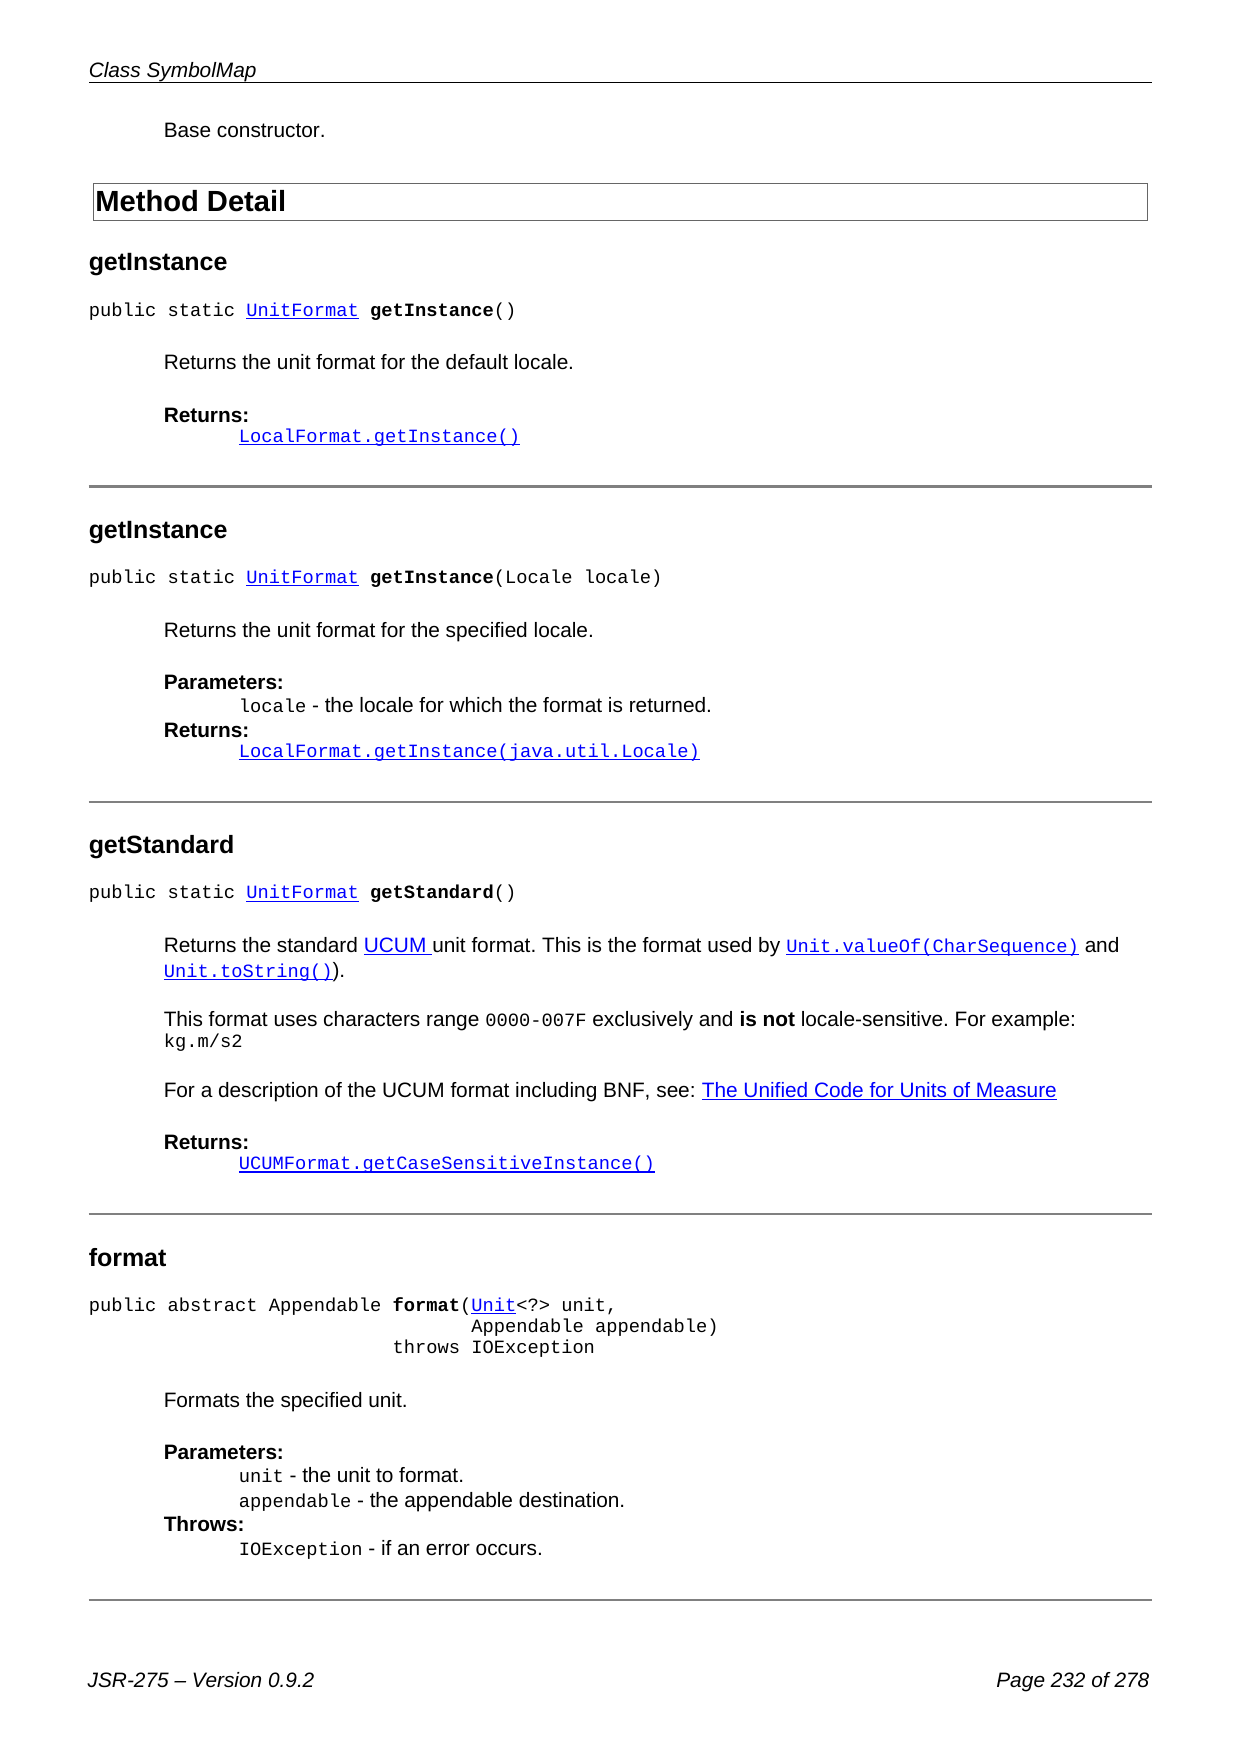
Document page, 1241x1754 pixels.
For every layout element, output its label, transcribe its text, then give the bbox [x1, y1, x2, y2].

text UCUMFormat.getCaseSensitiveInstance() [238, 1154, 1152, 1175]
text LocalFormat.getInstance(java.util.Locale) [238, 742, 1152, 763]
text locale - the locale for which the format is returned. [238, 694, 1152, 718]
text This format uses characters range 0000-007F exclusively and is not locale-sensitive. For example: kg.m/s2 [163, 1008, 1152, 1053]
text Base constructor. [163, 118, 1152, 142]
subtitle getInstance [88, 248, 1152, 276]
text Returns: [163, 718, 1152, 742]
text unit - the unit to format. [238, 1464, 1152, 1488]
text Returns: [163, 403, 1152, 426]
subtitle format [88, 1243, 1152, 1271]
text appendable - the appendable destination. [238, 1488, 1152, 1513]
text Formats the specified unit. [163, 1388, 1152, 1412]
text LocalFormat.getInstance() [238, 426, 1152, 448]
text public static UnitFormat getStandard() [88, 883, 1152, 904]
subtitle Method Detail [94, 184, 1147, 220]
subtitle getInstance [88, 516, 1152, 544]
text Throws: [163, 1513, 1152, 1536]
subtitle getStandard [88, 831, 1152, 859]
text public abstract Appendable format(Unit<?> unit, Appendable appendable) throws IOException [88, 1296, 1152, 1359]
text IOException - if an error occurs. [238, 1536, 1152, 1561]
text Returns the standard UCUM unit format. This is the format used by Unit.valueOf(CharSequence) and Unit.toString()). [163, 934, 1152, 983]
text public static UnitFormat getInstance(Locale locale) [88, 568, 1152, 589]
text For a description of the UCUM format including BNF, see: The Unified Code for Units of Measure [163, 1078, 1152, 1102]
text public static UnitFormat getInstance() [88, 300, 1152, 322]
text Parameters: [163, 1441, 1152, 1464]
text Parameters: [163, 671, 1152, 694]
text Returns the unit format for the default locale. [163, 351, 1152, 374]
text Returns: [163, 1131, 1152, 1154]
text Returns the unit format for the specified locale. [163, 618, 1152, 642]
